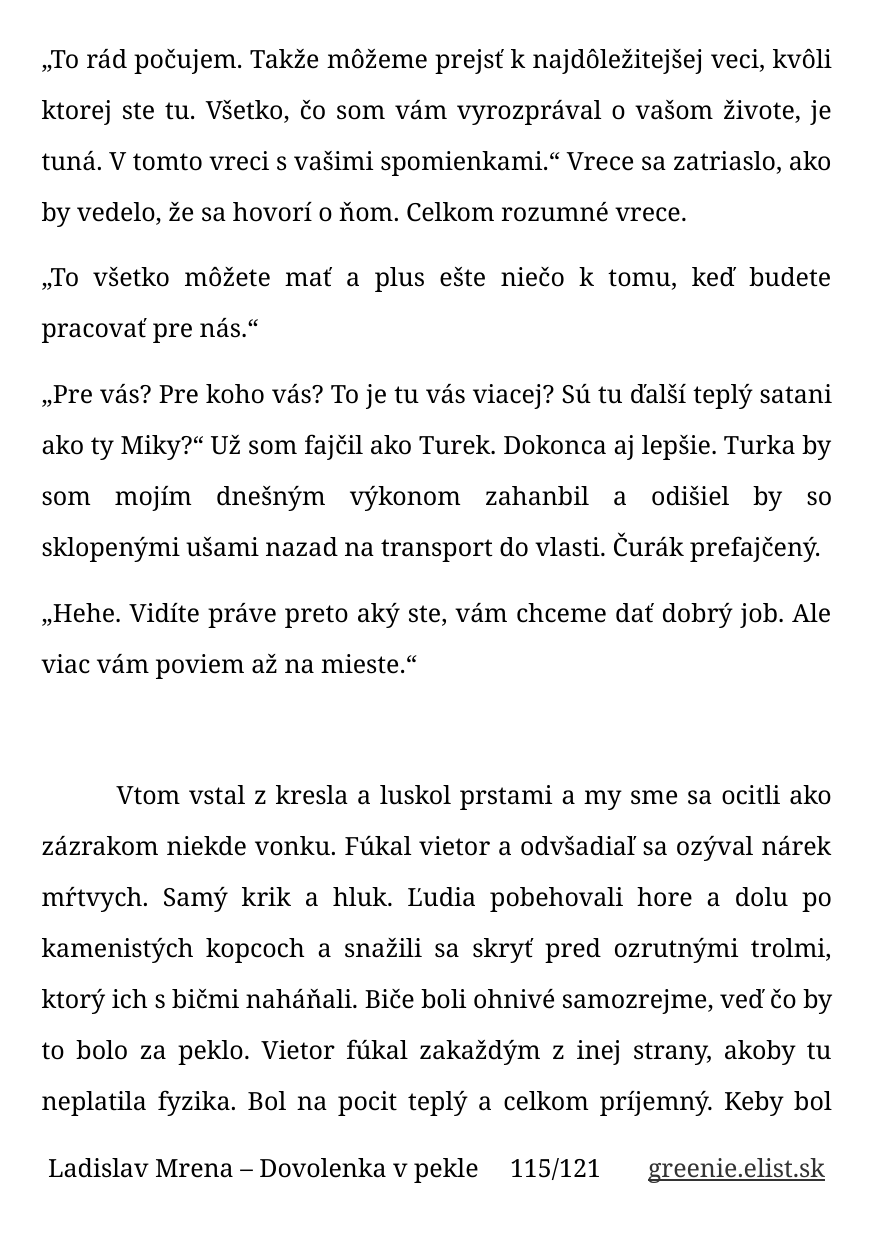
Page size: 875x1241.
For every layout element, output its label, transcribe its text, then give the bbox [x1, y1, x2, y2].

text „Pre vás? Pre koho vás? To je tu vás viacej? Sú tu ďalší teplý satani ako ty Miky?“ Už som fajčil ako Turek. Dokonca aj lepšie. Turka by som mojím dnešným výkonom zahanbil a odišiel by so sklopenými ušami nazad na transport do vlasti. Čurák prefajčený. [41, 377, 833, 564]
text „To všetko môžete mať a plus ešte niečo k tomu, keď budete pracovať pre nás.“ [41, 260, 833, 345]
text Vtom vstal z kresla a luskol prstami a my sme sa ocitli ako zázrakom niekde vonku. Fúkal vietor a odvšadiaľ sa ozýval nárek mŕtvych. Samý krik a hluk. Ľudia pobehovali hore a dolu po kamenistých kopcoch a snažili sa skryť pred ozrutnými trolmi, ktorý ich s bičmi naháňali. Biče boli ohnivé samozrejme, veď čo by to bolo za peklo. Vietor fúkal zakaždým z inej strany, akoby tu neplatila fyzika. Bol na pocit teplý a celkom príjemný. Keby bol [41, 778, 833, 1118]
text „To rád počujem. Takže môžeme prejsť k najdôležitejšej veci, kvôli ktorej ste tu. Všetko, čo som vám vyrozprával o vašom živote, je tuná. V tomto vreci s vašimi spomienkami.“ Vrece sa zatriaslo, ako by vedelo, že sa hovorí o ňom. Celkom rozumné vrece. [41, 41, 833, 228]
text „Hehe. Vidíte práve preto aký ste, vám chceme dať dobrý job. Ale viac vám poviem až na mieste.“ [41, 596, 833, 681]
